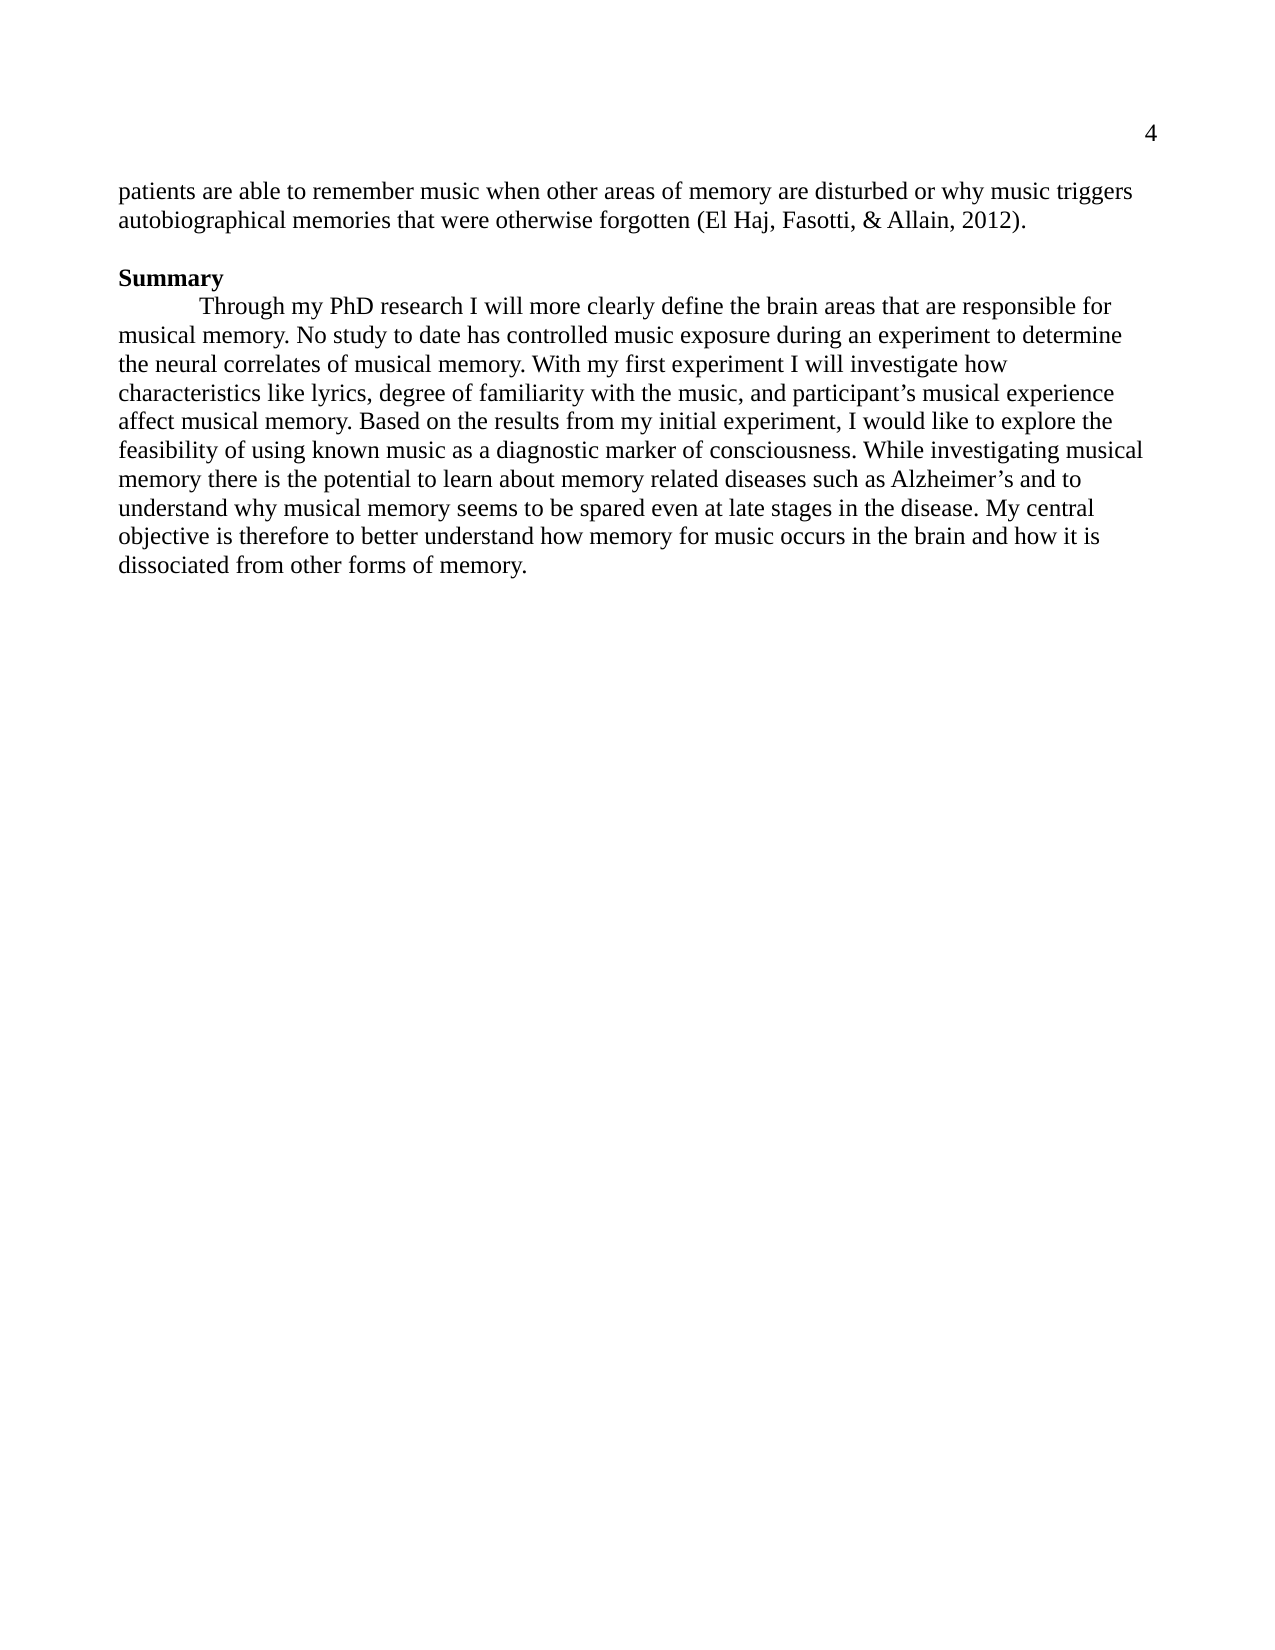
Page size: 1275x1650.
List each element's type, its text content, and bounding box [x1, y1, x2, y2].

text Summary [118, 263, 1157, 291]
text Through my PhD research I will more clearly define the brain areas that are responsible for musical memory. No study to date has controlled music exposure during an experiment to determine the neural correlates of musical memory. With my first experiment I will investigate how characteristics like lyrics, degree of familiarity with the music, and participant’s musical experience affect musical memory. Based on the results from my initial experiment, I would like to explore the feasibility of using known music as a diagnostic marker of consciousness. While investigating musical memory there is the potential to learn about memory related diseases such as Alzheimer’s and to understand why musical memory seems to be spared even at late stages in the disease. My central objective is therefore to better understand how memory for music occurs in the brain and how it is dissociated from other forms of memory. [118, 291, 1157, 579]
text patients are able to remember music when other areas of memory are disturbed or why music triggers autobiographical memories that were otherwise forgotten (El Haj, Fasotti, & Allain, 2012)⁠. [118, 176, 1157, 234]
